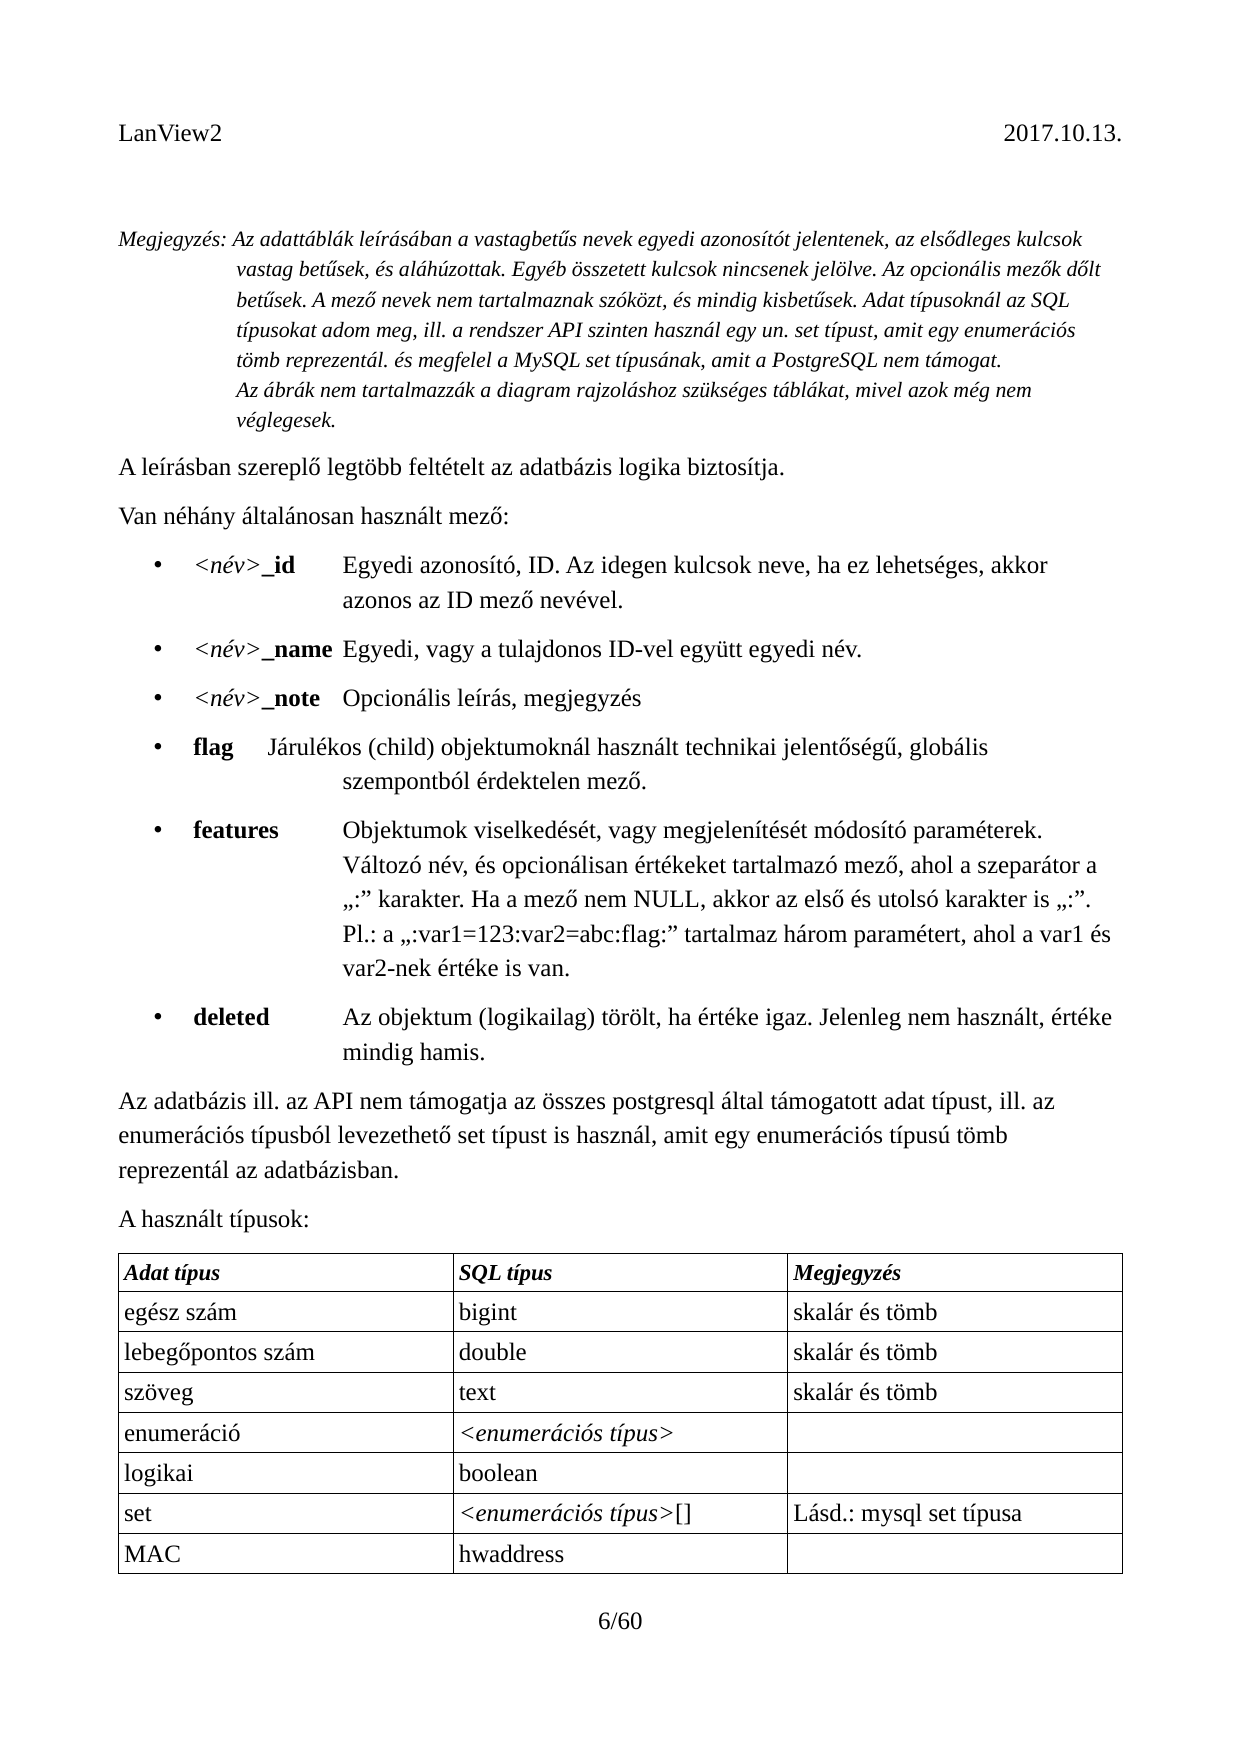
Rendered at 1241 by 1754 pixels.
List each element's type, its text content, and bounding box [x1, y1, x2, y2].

table_cell boolean [454, 1453, 787, 1493]
table_cell double [454, 1332, 787, 1372]
table_cell <enumerációs típus>[] [454, 1494, 787, 1533]
table_cell <enumerációs típus> [454, 1413, 787, 1452]
table_cell Lásd.: mysql set típusa [788, 1494, 1122, 1533]
list <név>_id Egyedi azonosító, ID. Az idegen kulcsok neve, ha ez lehetséges, akkor azonos az ID mező nevével. [153, 550, 1122, 613]
table_cell bigint [454, 1292, 787, 1331]
table_cell hwaddress [454, 1534, 787, 1573]
table_header Megjegyzés [788, 1254, 1122, 1291]
table_cell set [119, 1494, 453, 1533]
text Az adatbázis ill. az API nem támogatja az összes postgresql által támogatott adat típust, ill. az enumerációs típusból levezethető set típust is használ, amit egy enumerációs típusú tömb reprezentál az adatbázisban. [118, 1086, 1122, 1184]
table_cell skalár és tömb [788, 1292, 1122, 1331]
table_cell [788, 1534, 1122, 1573]
text Van néhány általánosan használt mező: [118, 501, 1122, 530]
list <név>_name Egyedi, vagy a tulajdonos ID-vel együtt egyedi név. [153, 634, 1122, 663]
table_header SQL típus [454, 1254, 787, 1291]
list deleted Az objektum (logikailag) törölt, ha értéke igaz. Jelenleg nem használt, értéke mindig hamis. [153, 1002, 1122, 1066]
text Megjegyzés: Az adattáblák leírásában a vastagbetűs nevek egyedi azonosítót jelentenek, az elsődleges kulcsok vastag betűsek, és aláhúzottak. Egyéb összetett kulcsok nincsenek jelölve. Az opcionális mezők dőlt betűsek. A mező nevek nem tartalmaznak szóközt, és mindig kisbetűsek. Adat típusoknál az SQL típusokat adom meg, ill. a rendszer API szinten használ egy un. set típust, amit egy enumerációs tömb reprezentál. és megfelel a MySQL set típusának, amit a PostgreSQL nem támogat. Az ábrák nem tartalmazzák a diagram rajzoláshoz szükséges táblákat, mivel azok még nem véglegesek. [118, 226, 1122, 433]
text A használt típusok: [118, 1204, 1122, 1233]
table_cell text [454, 1373, 787, 1412]
table_cell skalár és tömb [788, 1373, 1122, 1412]
table_cell szöveg [119, 1373, 453, 1412]
table_cell egész szám [119, 1292, 453, 1331]
table_cell [788, 1413, 1122, 1452]
list features Objektumok viselkedését, vagy megjelenítését módosító paraméterek. Változó név, és opcionálisan értékeket tartalmazó mező, ahol a szeparátor a „:” karakter. Ha a mező nem NULL, akkor az első és utolsó karakter is „:”. Pl.: a „:var1=123:var2=abc:flag:” tartalmaz három paramétert, ahol a var1 és var2-nek értéke is van. [153, 816, 1122, 982]
table_cell enumeráció [119, 1413, 453, 1452]
table_cell skalár és tömb [788, 1332, 1122, 1372]
list <név>_note Opcionális leírás, megjegyzés [153, 683, 1122, 712]
table_cell lebegőpontos szám [119, 1332, 453, 1372]
list flag Járulékos (child) objektumoknál használt technikai jelentőségű, globális szempontból érdektelen mező. [153, 732, 1122, 795]
table_cell logikai [119, 1453, 453, 1493]
table_cell MAC [119, 1534, 453, 1573]
text A leírásban szereplő legtöbb feltételt az adatbázis logika biztosítja. [118, 452, 1122, 481]
table_header Adat típus [119, 1254, 453, 1291]
table_cell [788, 1453, 1122, 1493]
